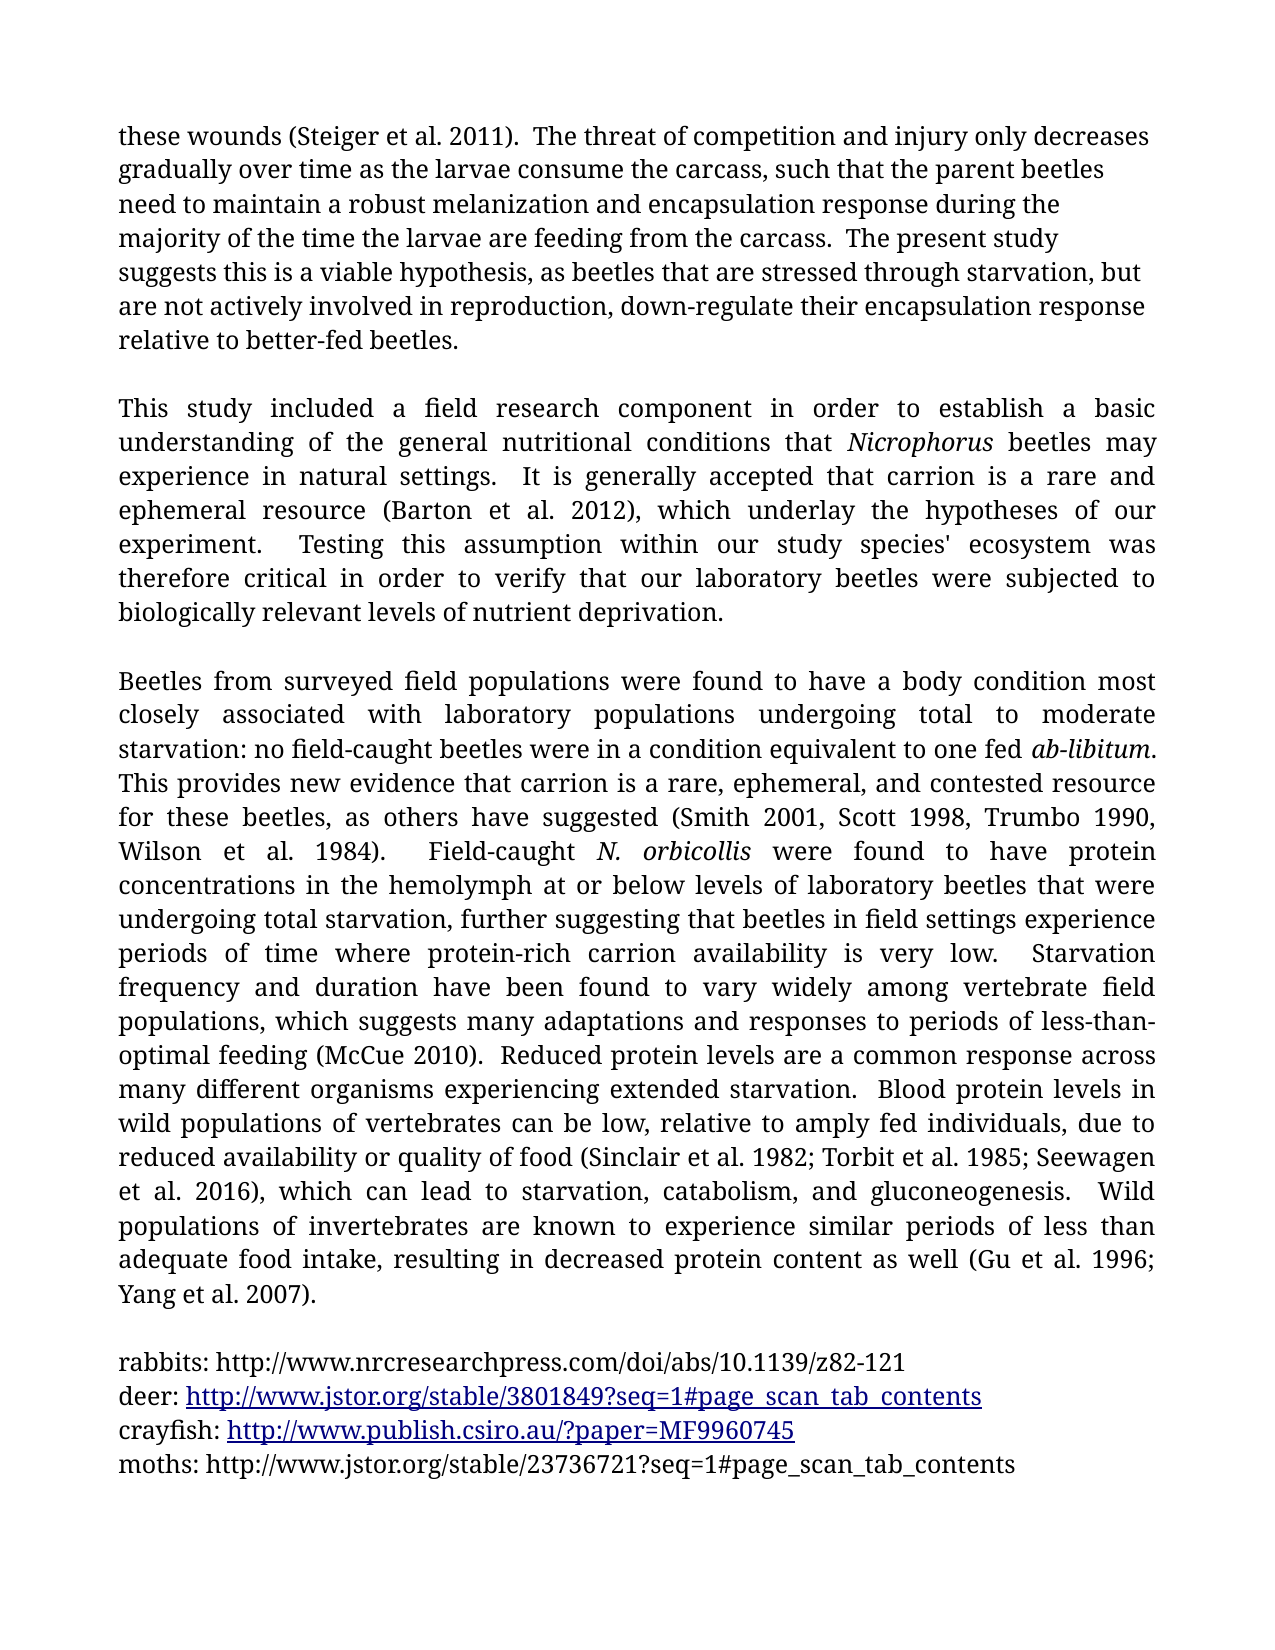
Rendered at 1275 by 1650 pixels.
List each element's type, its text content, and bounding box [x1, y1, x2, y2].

text crayfish: http://www.publish.csiro.au/?paper=MF9960745 [118, 1412, 1157, 1447]
text rabbits: http://www.nrcresearchpress.com/doi/abs/10.1139/z82-121 [118, 1344, 1157, 1378]
text Beetles from surveyed field populations were found to have a body condition most closely associated with laboratory populations undergoing total to moderate starvation: no field-caught beetles were in a condition equivalent to one fed ab-libitum. This provides new evidence that carrion is a rare, ephemeral, and contested resource for these beetles, as others have suggested (Smith 2001, Scott 1998, Trumbo 1990, Wilson et al. 1984). Field-caught N. orbicollis were found to have protein concentrations in the hemolymph at or below levels of laboratory beetles that were undergoing total starvation, further suggesting that beetles in field settings experience periods of time where protein-rich carrion availability is very low. Starvation frequency and duration have been found to vary widely among vertebrate field populations, which suggests many adaptations and responses to periods of less-than-optimal feeding (McCue 2010). Reduced protein levels are a common response across many different organisms experiencing extended starvation. Blood protein levels in wild populations of vertebrates can be low, relative to amply fed individuals, due to reduced availability or quality of food (Sinclair et al. 1982; Torbit et al. 1985; Seewagen et al. 2016), which can lead to starvation, catabolism, and gluconeogenesis. Wild populations of invertebrates are known to experience similar periods of less than adequate food intake, resulting in decreased protein content as well (Gu et al. 1996; Yang et al. 2007). [118, 663, 1157, 1310]
text This study included a field research component in order to establish a basic understanding of the general nutritional conditions that Nicrophorus beetles may experience in natural settings. It is generally accepted that carrion is a rare and ephemeral resource (Barton et al. 2012), which underlay the hypotheses of our experiment. Testing this assumption within our study species' ecosystem was therefore critical in order to verify that our laboratory beetles were subjected to biologically relevant levels of nutrient deprivation. [118, 391, 1157, 629]
text deer: http://www.jstor.org/stable/3801849?seq=1#page_scan_tab_contents [118, 1378, 1157, 1412]
text these wounds (Steiger et al. 2011). The threat of competition and injury only decreases gradually over time as the larvae consume the carcass, such that the parent beetles need to maintain a robust melanization and encapsulation response during the majority of the time the larvae are feeding from the carcass. The present study suggests this is a viable hypothesis, as beetles that are stressed through starvation, but are not actively involved in reproduction, down-regulate their encapsulation response relative to better-fed beetles. [118, 118, 1157, 357]
text moths: http://www.jstor.org/stable/23736721?seq=1#page_scan_tab_contents [118, 1447, 1157, 1481]
